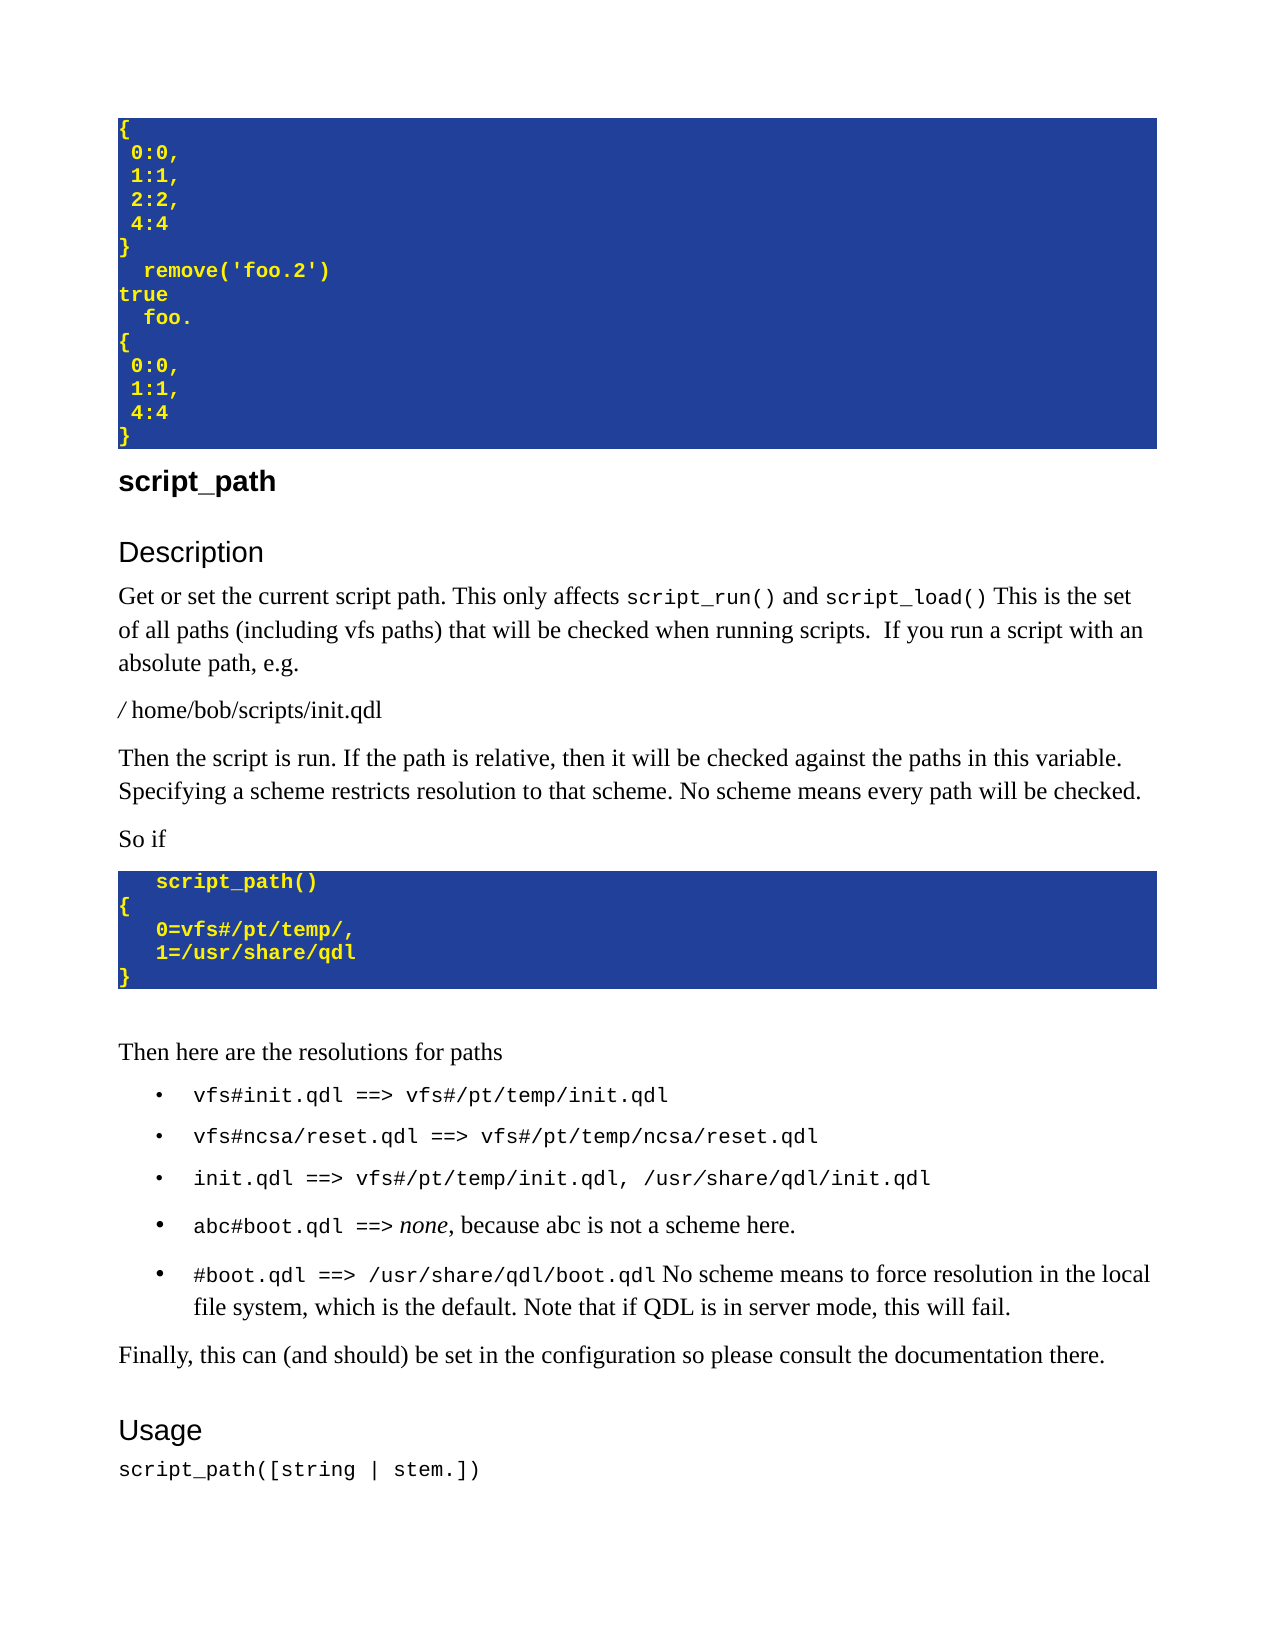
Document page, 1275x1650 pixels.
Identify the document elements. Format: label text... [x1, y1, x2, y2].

text 1:1, [118, 378, 1157, 402]
text foo. [118, 307, 1157, 331]
text 1=/usr/share/qdl [118, 942, 1157, 966]
text / home/bob/scripts/init.qdl [118, 696, 1157, 724]
subtitle Description [118, 535, 1157, 568]
text 0=vfs#/pt/temp/, [118, 919, 1157, 942]
text So if [118, 824, 1157, 852]
text } [118, 236, 1157, 260]
text 4:4 [118, 402, 1157, 426]
list vfs#ncsa/reset.qdl ==> vfs#/pt/temp/ncsa/reset.qdl [156, 1127, 1157, 1150]
text 1:1, [118, 165, 1157, 189]
text script_path([string | stem.]) [118, 1459, 1157, 1482]
list vfs#init.qdl ==> vfs#/pt/temp/init.qdl [156, 1085, 1157, 1108]
text { [118, 118, 1157, 142]
text Finally, this can (and should) be set in the configuration so please consult the documentation there. [118, 1340, 1157, 1369]
text Then here are the resolutions for paths [118, 1037, 1157, 1066]
text 2:2, [118, 189, 1157, 213]
text } [118, 966, 1157, 989]
list init.qdl ==> vfs#/pt/temp/init.qdl, /usr/share/qdl/init.qdl [156, 1168, 1157, 1192]
text 0:0, [118, 354, 1157, 378]
text true [118, 284, 1157, 307]
text { [118, 331, 1157, 354]
text script_path() [118, 871, 1157, 895]
text { [118, 895, 1157, 919]
list #boot.qdl ==> /usr/share/qdl/boot.qdl No scheme means to force resolution in the local file system, which is the default. Note that if QDL is in server mode, this will fail. [156, 1259, 1157, 1321]
text 4:4 [118, 213, 1157, 236]
text 0:0, [118, 142, 1157, 165]
subtitle Usage [118, 1413, 1157, 1446]
subtitle script_path [118, 464, 1157, 497]
text } [118, 426, 1157, 449]
list abc#boot.qdl ==> none, because abc is not a scheme here. [156, 1210, 1157, 1240]
text remove('foo.2') [118, 260, 1157, 284]
text Then the script is run. If the path is relative, then it will be checked against the paths in this variable. Specifying a scheme restricts resolution to that scheme. No scheme means every path will be checked. [118, 743, 1157, 805]
text Get or set the current script path. This only affects script_run() and script_load() This is the set of all paths (including vfs paths) that will be checked when running scripts. If you run a script with an absolute path, e.g. [118, 581, 1157, 677]
